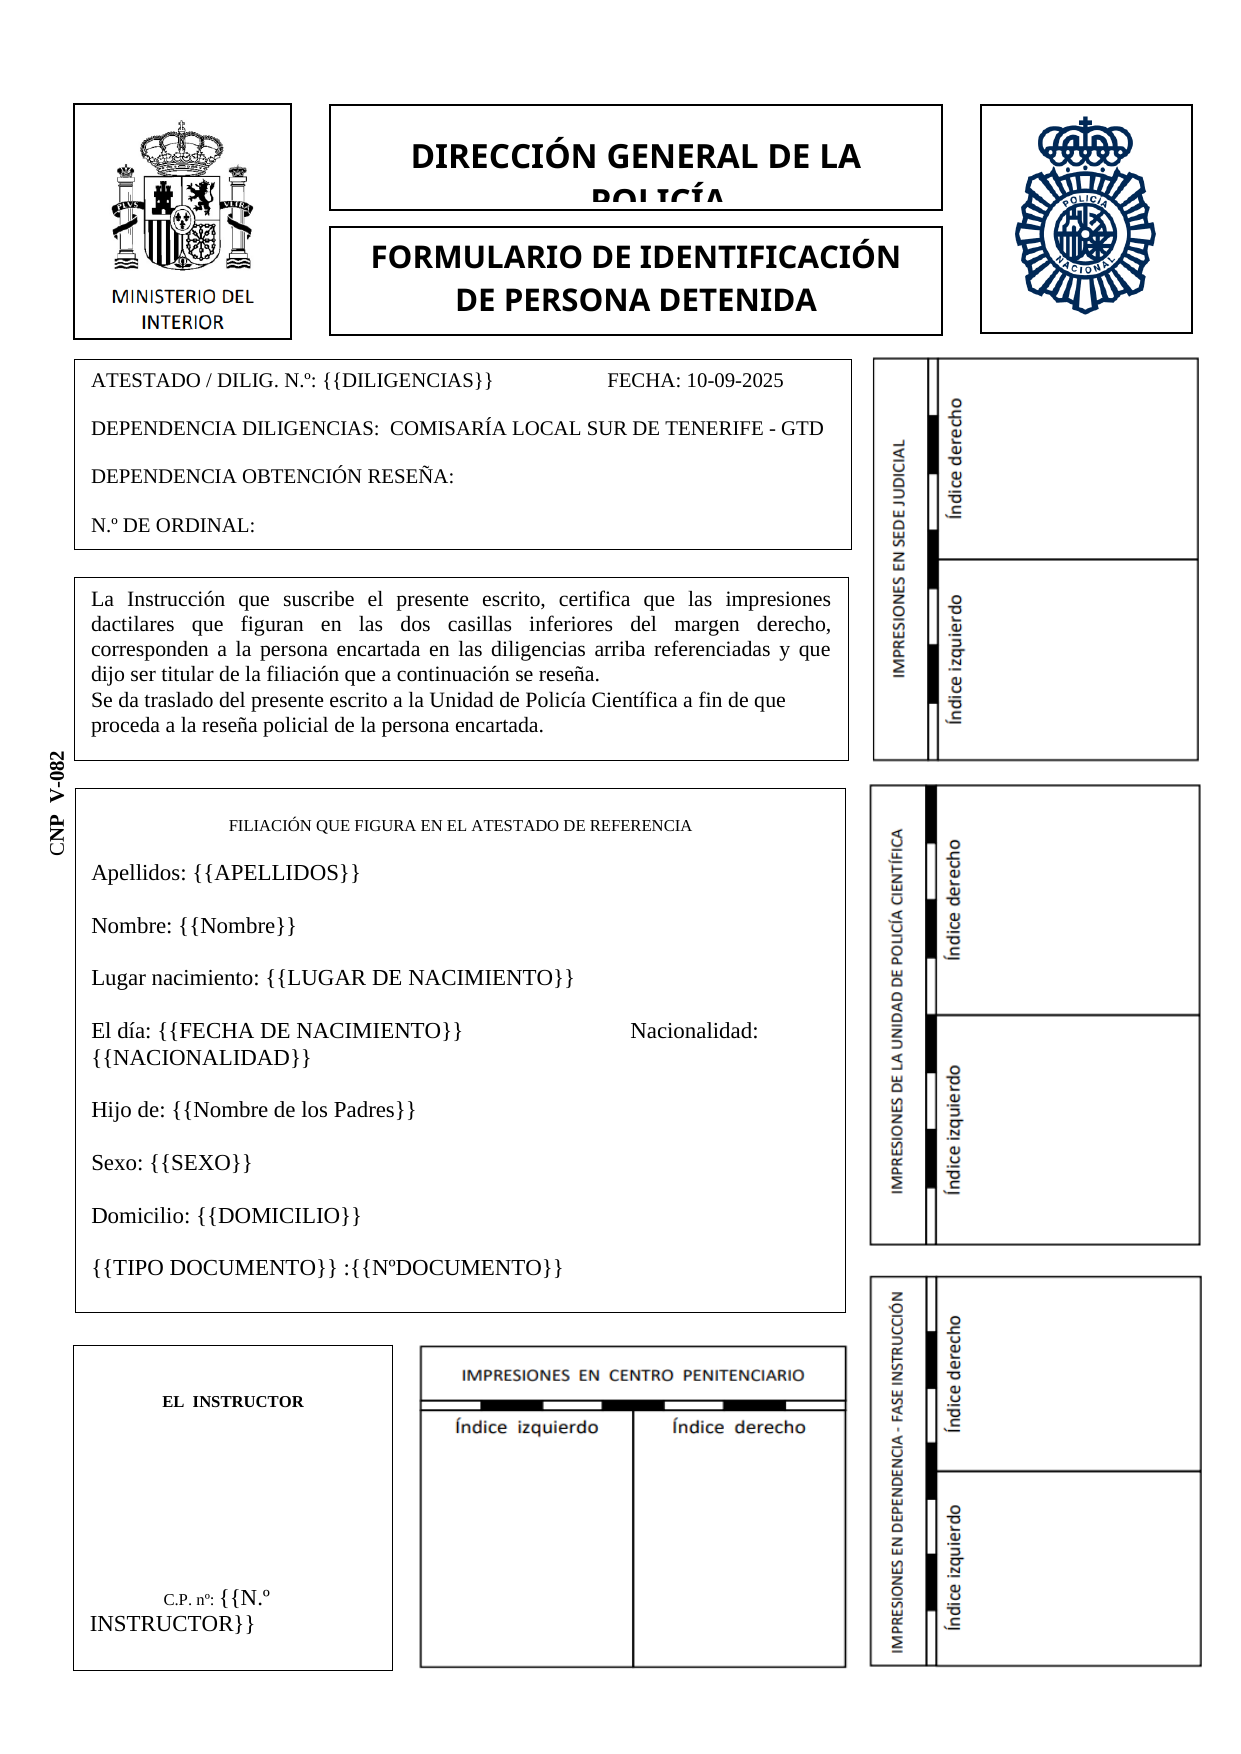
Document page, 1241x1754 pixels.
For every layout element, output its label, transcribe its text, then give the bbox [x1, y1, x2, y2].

table_cell [25, 1360, 80, 1696]
table_header [25, 89, 80, 339]
table_cell [80, 1360, 408, 1696]
table_header [305, 89, 955, 113]
table_cell CNP V-082 [25, 751, 80, 1360]
picture [108, 115, 258, 335]
table_header [80, 89, 305, 94]
picture [866, 1274, 1205, 1672]
table_header [955, 114, 1219, 339]
table_cell [80, 515, 866, 751]
table_cell [25, 515, 80, 751]
table_cell [408, 1360, 866, 1696]
table_cell CNP V-082 [76, 789, 845, 1312]
table_cell [80, 340, 866, 515]
picture [872, 353, 1202, 765]
table_header [955, 89, 1219, 113]
table_header [309, 114, 955, 339]
table_cell [866, 354, 1219, 1274]
picture [1005, 113, 1168, 321]
table_cell [866, 340, 1219, 353]
picture [417, 1342, 852, 1672]
table_cell [25, 340, 80, 515]
table_cell [866, 1275, 1219, 1696]
picture [867, 782, 1207, 1250]
table_cell [80, 751, 866, 1360]
table_cell [393, 1354, 417, 1360]
